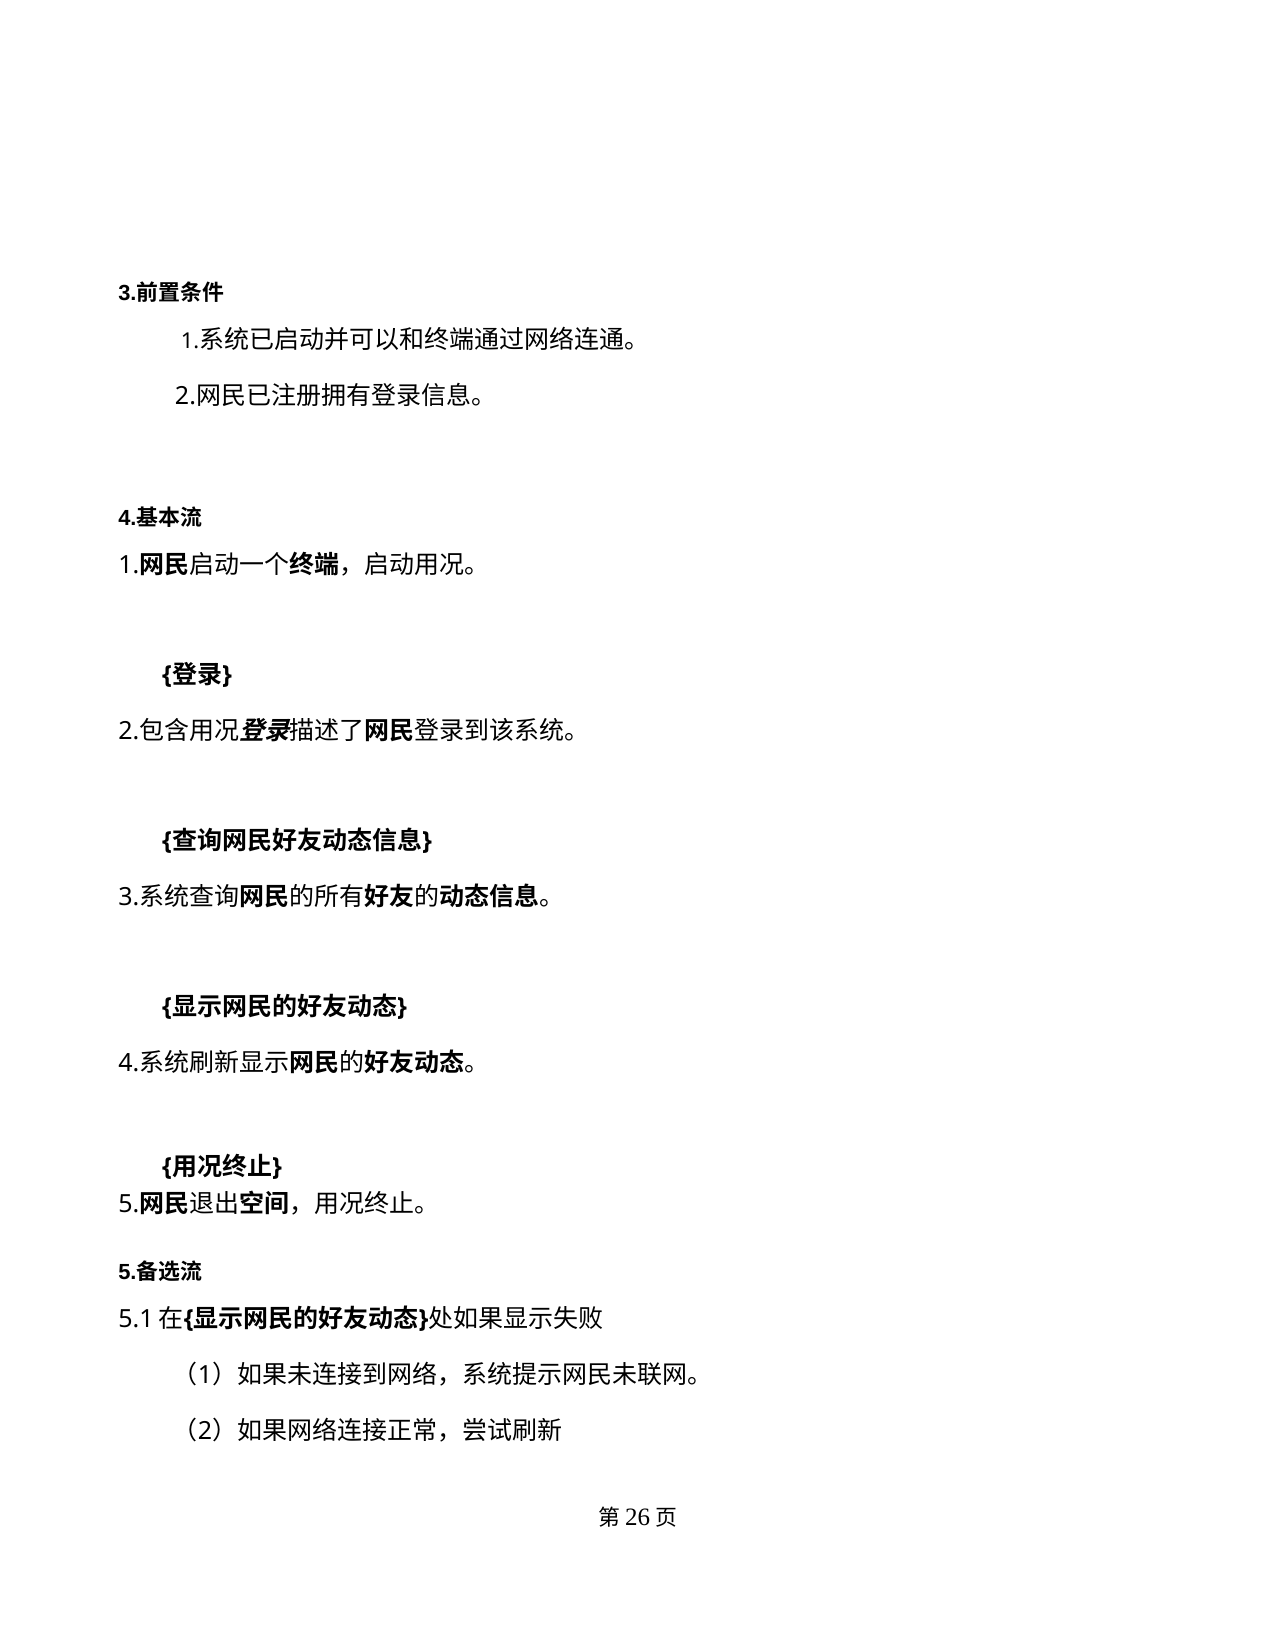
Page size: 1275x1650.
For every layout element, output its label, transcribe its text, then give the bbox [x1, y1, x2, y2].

text 2.网民已注册拥有登录信息。 [118, 375, 1157, 412]
text {登录} [118, 654, 1157, 690]
text 1.系统已启动并可以和终端通过网络连通。 [118, 319, 1157, 355]
subtitle 4.基本流 [118, 500, 1157, 532]
text {显示网民的好友动态} [118, 987, 1157, 1023]
text （2）如果网络连接正常，尝试刷新 [129, 1411, 1157, 1447]
text {查询网民好友动态信息} [118, 820, 1157, 857]
text 5.网民退出空间，用况终止。 [118, 1183, 1157, 1219]
text 1.网民启动一个终端，启动用况。 [118, 544, 1157, 580]
text 4.系统刷新显示网民的好友动态。 [118, 1043, 1157, 1079]
subtitle 5.备选流 [118, 1254, 1157, 1286]
subtitle 3.前置条件 [118, 275, 1157, 307]
text 5.1在{显示网民的好友动态}处如果显示失败 [118, 1298, 1157, 1334]
text 3.系统查询网民的所有好友的动态信息。 [118, 877, 1157, 913]
text 2.包含用况登录描述了网民登录到该系统。 [118, 710, 1157, 747]
text （1）如果未连接到网络，系统提示网民未联网。 [129, 1354, 1157, 1391]
text {用况终止} [118, 1147, 1157, 1183]
